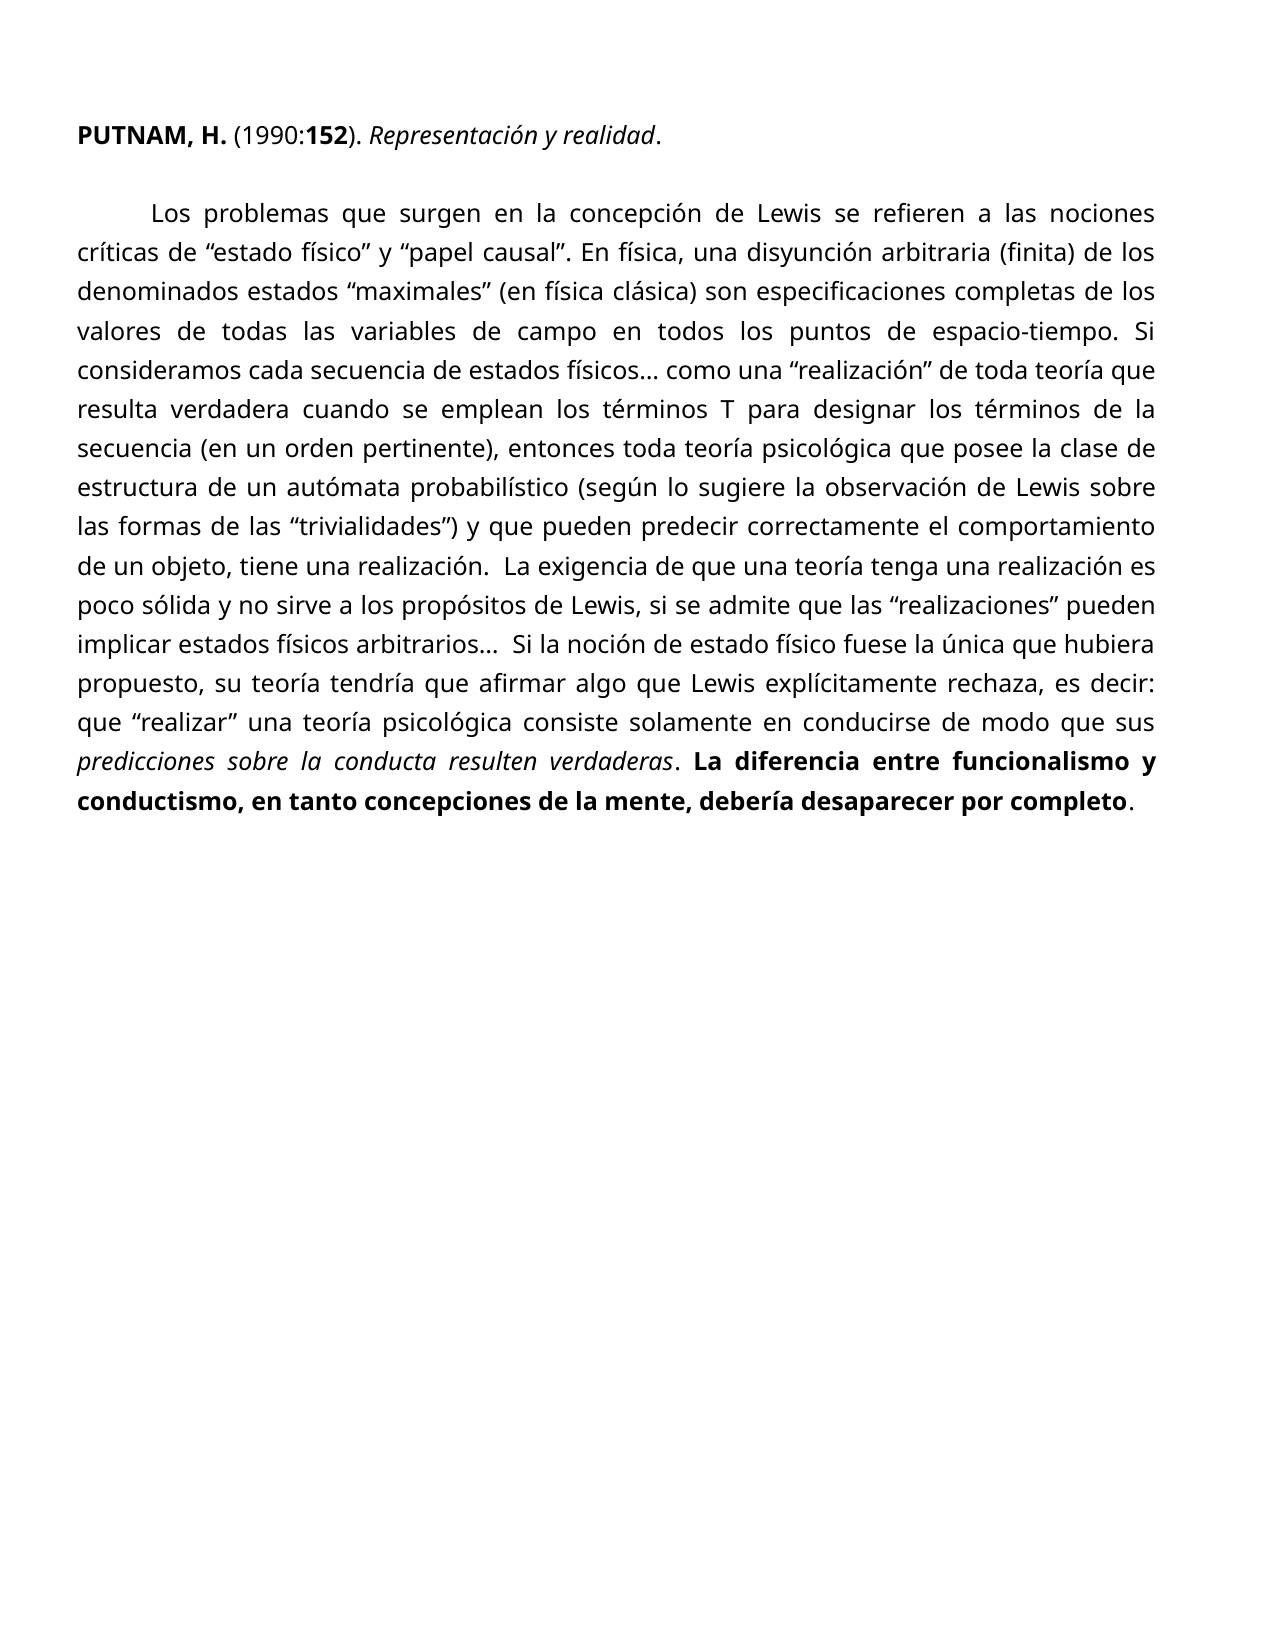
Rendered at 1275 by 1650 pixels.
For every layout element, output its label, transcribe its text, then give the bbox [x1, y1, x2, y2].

text Los problemas que surgen en la concepción de Lewis se refieren a las nociones críticas de “estado físico” y “papel causal”. En física, una disyunción arbitraria (finita) de los denominados estados “maximales” (en física clásica) son especificaciones completas de los valores de todas las variables de campo en todos los puntos de espacio-tiempo. Si consideramos cada secuencia de estados físicos… como una “realización” de toda teoría que resulta verdadera cuando se emplean los términos T para designar los términos de la secuencia (en un orden pertinente), entonces toda teoría psicológica que posee la clase de estructura de un autómata probabilístico (según lo sugiere la observación de Lewis sobre las formas de las “trivialidades”) y que pueden predecir correctamente el comportamiento de un objeto, tiene una realización. La exigencia de que una teoría tenga una realización es poco sólida y no sirve a los propósitos de Lewis, si se admite que las “realizaciones” pueden implicar estados físicos arbitrarios… Si la noción de estado físico fuese la única que hubiera propuesto, su teoría tendría que afirmar algo que Lewis explícitamente rechaza, es decir: que “realizar” una teoría psicológica consiste solamente en conducirse de modo que sus predicciones sobre la conducta resulten verdaderas. La diferencia entre funcionalismo y conductismo, en tanto concepciones de la mente, debería desaparecer por completo. [77, 196, 1157, 817]
text PUTNAM, H. (1990:152). Representación y realidad. [77, 117, 1157, 151]
